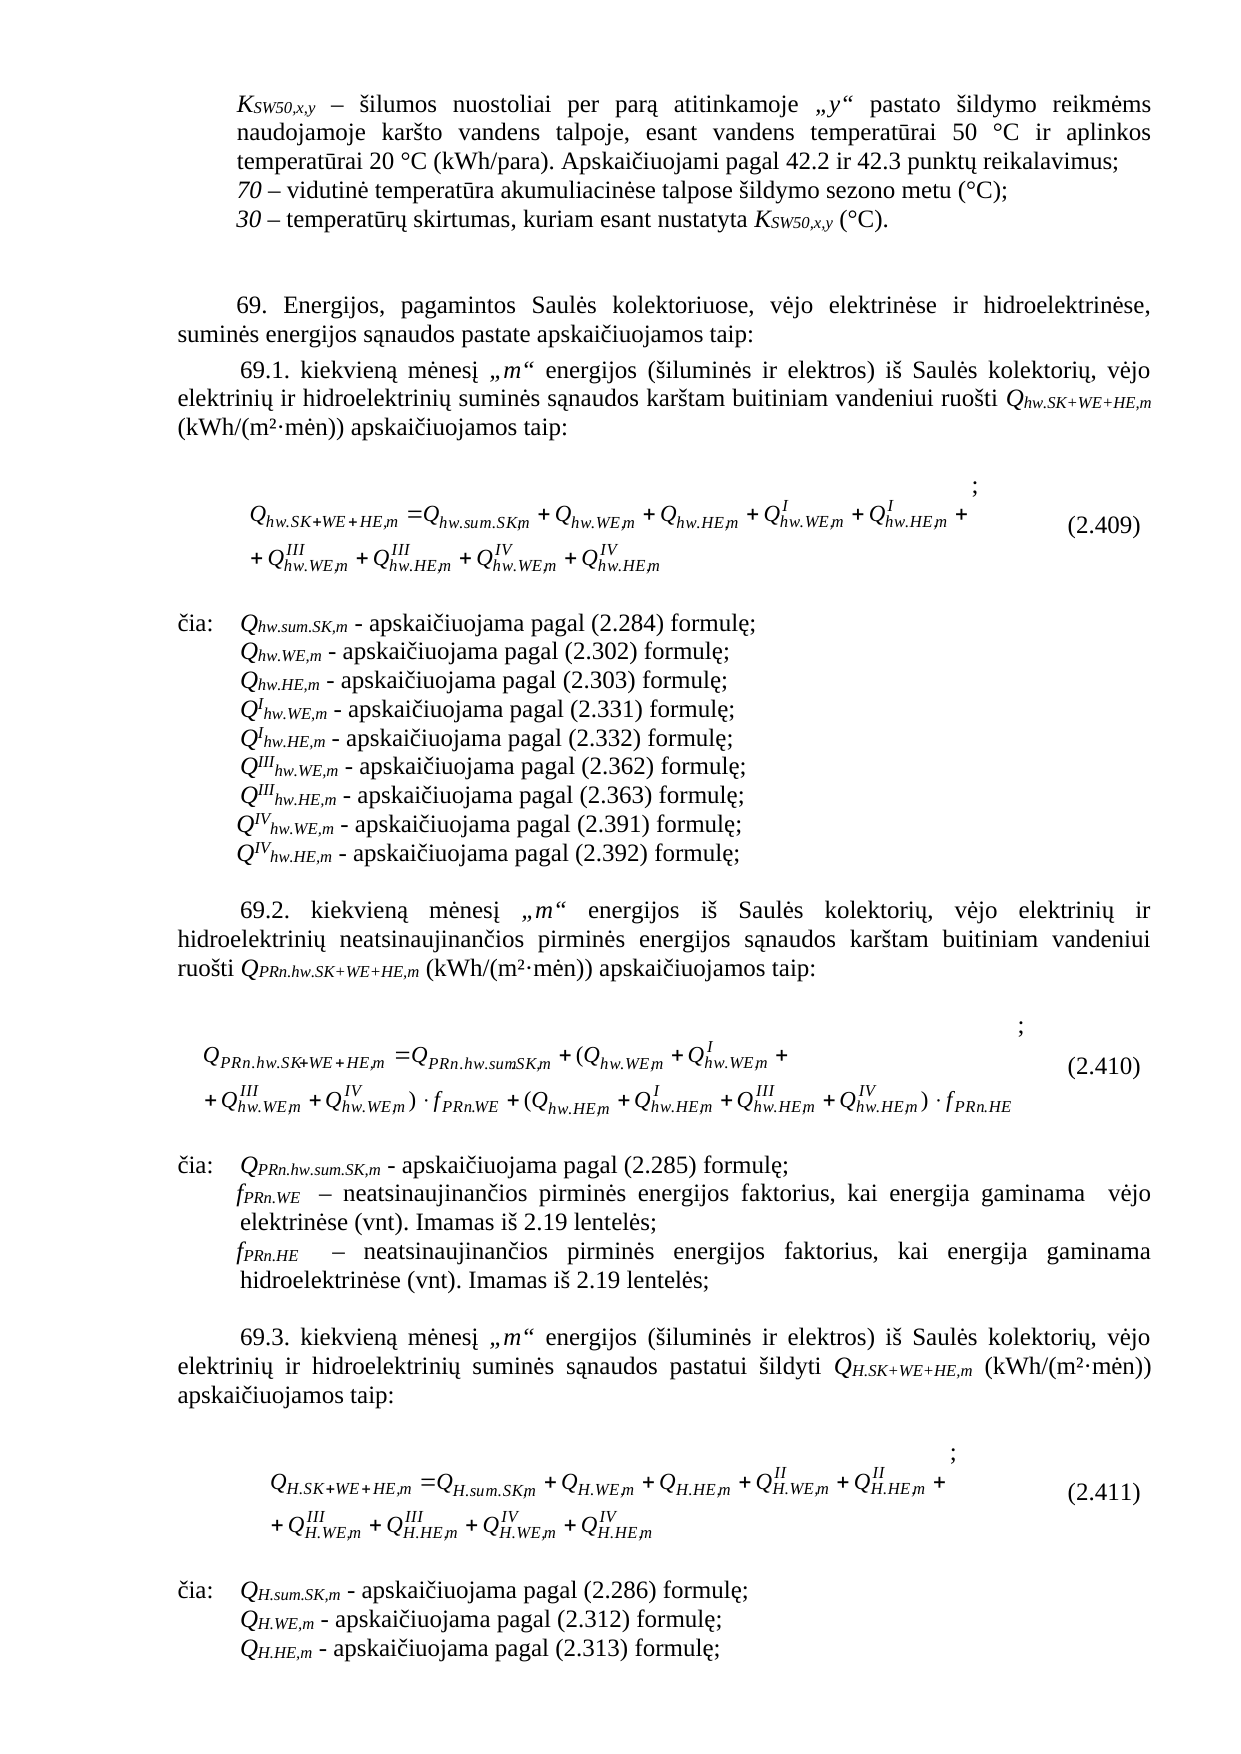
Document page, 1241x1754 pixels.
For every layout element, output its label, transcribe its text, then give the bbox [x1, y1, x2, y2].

text 30 – temperatūrų skirtumas, kuriam esant nustatyta KSW50,x,y (°C). [177, 204, 1151, 232]
text 70 – vidutinė temperatūra akumuliacinėse talpose šildymo sezono metu (°C); [237, 175, 1151, 204]
text QIIIhw.WE,m - apskaičiuojama pagal (2.362) formulę; [240, 751, 1151, 780]
text QIVhw.WE,m - apskaičiuojama pagal (2.391) formulę; [236, 809, 1151, 838]
text QIVhw.HE,m - apskaičiuojama pagal (2.392) formulę; [236, 838, 1151, 866]
text čia: QPRn.hw.sum.SK,m - apskaičiuojama pagal (2.285) formulę; [177, 1150, 1151, 1178]
table_header (2.410) [1048, 1010, 1151, 1121]
table_header ; [177, 1010, 1047, 1121]
text QH.WE,m - apskaičiuojama pagal (2.312) formulę; [240, 1604, 1151, 1633]
text fPRn.WE – neatsinaujinančios pirminės energijos faktorius, kai energija gaminama vėjo elektrinėse (vnt). Imamas iš 2.19 lentelės; [236, 1178, 1151, 1236]
text fPRn.HE – neatsinaujinančios pirminės energijos faktorius, kai energija gaminama hidroelektrinėse (vnt). Imamas iš 2.19 lentelės; [236, 1236, 1151, 1293]
text 69. Energijos, pagamintos Saulės kolektoriuose, vėjo elektrinėse ir hidroelektrinėse, suminės energijos sąnaudos pastate apskaičiuojamos taip: [177, 290, 1151, 347]
text QIhw.WE,m - apskaičiuojama pagal (2.331) formulę; [240, 694, 1151, 723]
text QH.HE,m - apskaičiuojama pagal (2.313) formulę; [240, 1633, 1151, 1662]
table_header ; [177, 1437, 1046, 1547]
text čia: QH.sum.SK,m - apskaičiuojama pagal (2.286) formulę; [177, 1575, 1151, 1604]
table_header ; [177, 470, 1047, 579]
table_header (2.411) [1046, 1437, 1151, 1547]
text Qhw.HE,m - apskaičiuojama pagal (2.303) formulę; [240, 665, 1151, 694]
text 69.2. kiekvieną mėnesį „m“ energijos iš Saulės kolektorių, vėjo elektrinių ir hidroelektrinių neatsinaujinančios pirminės energijos sąnaudos karštam buitiniam vandeniui ruošti QPRn.hw.SK+WE+HE,m (kWh/(m²·mėn)) apskaičiuojamos taip: [177, 895, 1151, 981]
text KSW50,x,y – šilumos nuostoliai per parą atitinkamoje „y“ pastato šildymo reikmėms naudojamoje karšto vandens talpoje, esant vandens temperatūrai 50 °C ir aplinkos temperatūrai 20 °C (kWh/para). Apskaičiuojami pagal 42.2 ir 42.3 punktų reikalavimus; [237, 89, 1151, 175]
text 69.1. kiekvieną mėnesį „m“ energijos (šiluminės ir elektros) iš Saulės kolektorių, vėjo elektrinių ir hidroelektrinių suminės sąnaudos karštam buitiniam vandeniui ruošti Qhw.SK+WE+HE,m (kWh/(m²·mėn)) apskaičiuojamos taip: [177, 355, 1151, 441]
text QIIIhw.HE,m - apskaičiuojama pagal (2.363) formulę; [240, 780, 1151, 809]
text QIhw.HE,m - apskaičiuojama pagal (2.332) formulę; [240, 723, 1151, 751]
text Qhw.WE,m - apskaičiuojama pagal (2.302) formulę; [240, 636, 1151, 665]
text 69.3. kiekvieną mėnesį „m“ energijos (šiluminės ir elektros) iš Saulės kolektorių, vėjo elektrinių ir hidroelektrinių suminės sąnaudos pastatui šildyti QH.SK+WE+HE,m (kWh/(m²·mėn)) apskaičiuojamos taip: [177, 1322, 1151, 1408]
text čia: Qhw.sum.SK,m - apskaičiuojama pagal (2.284) formulę; [177, 608, 1151, 636]
table_header (2.409) [1048, 470, 1151, 579]
